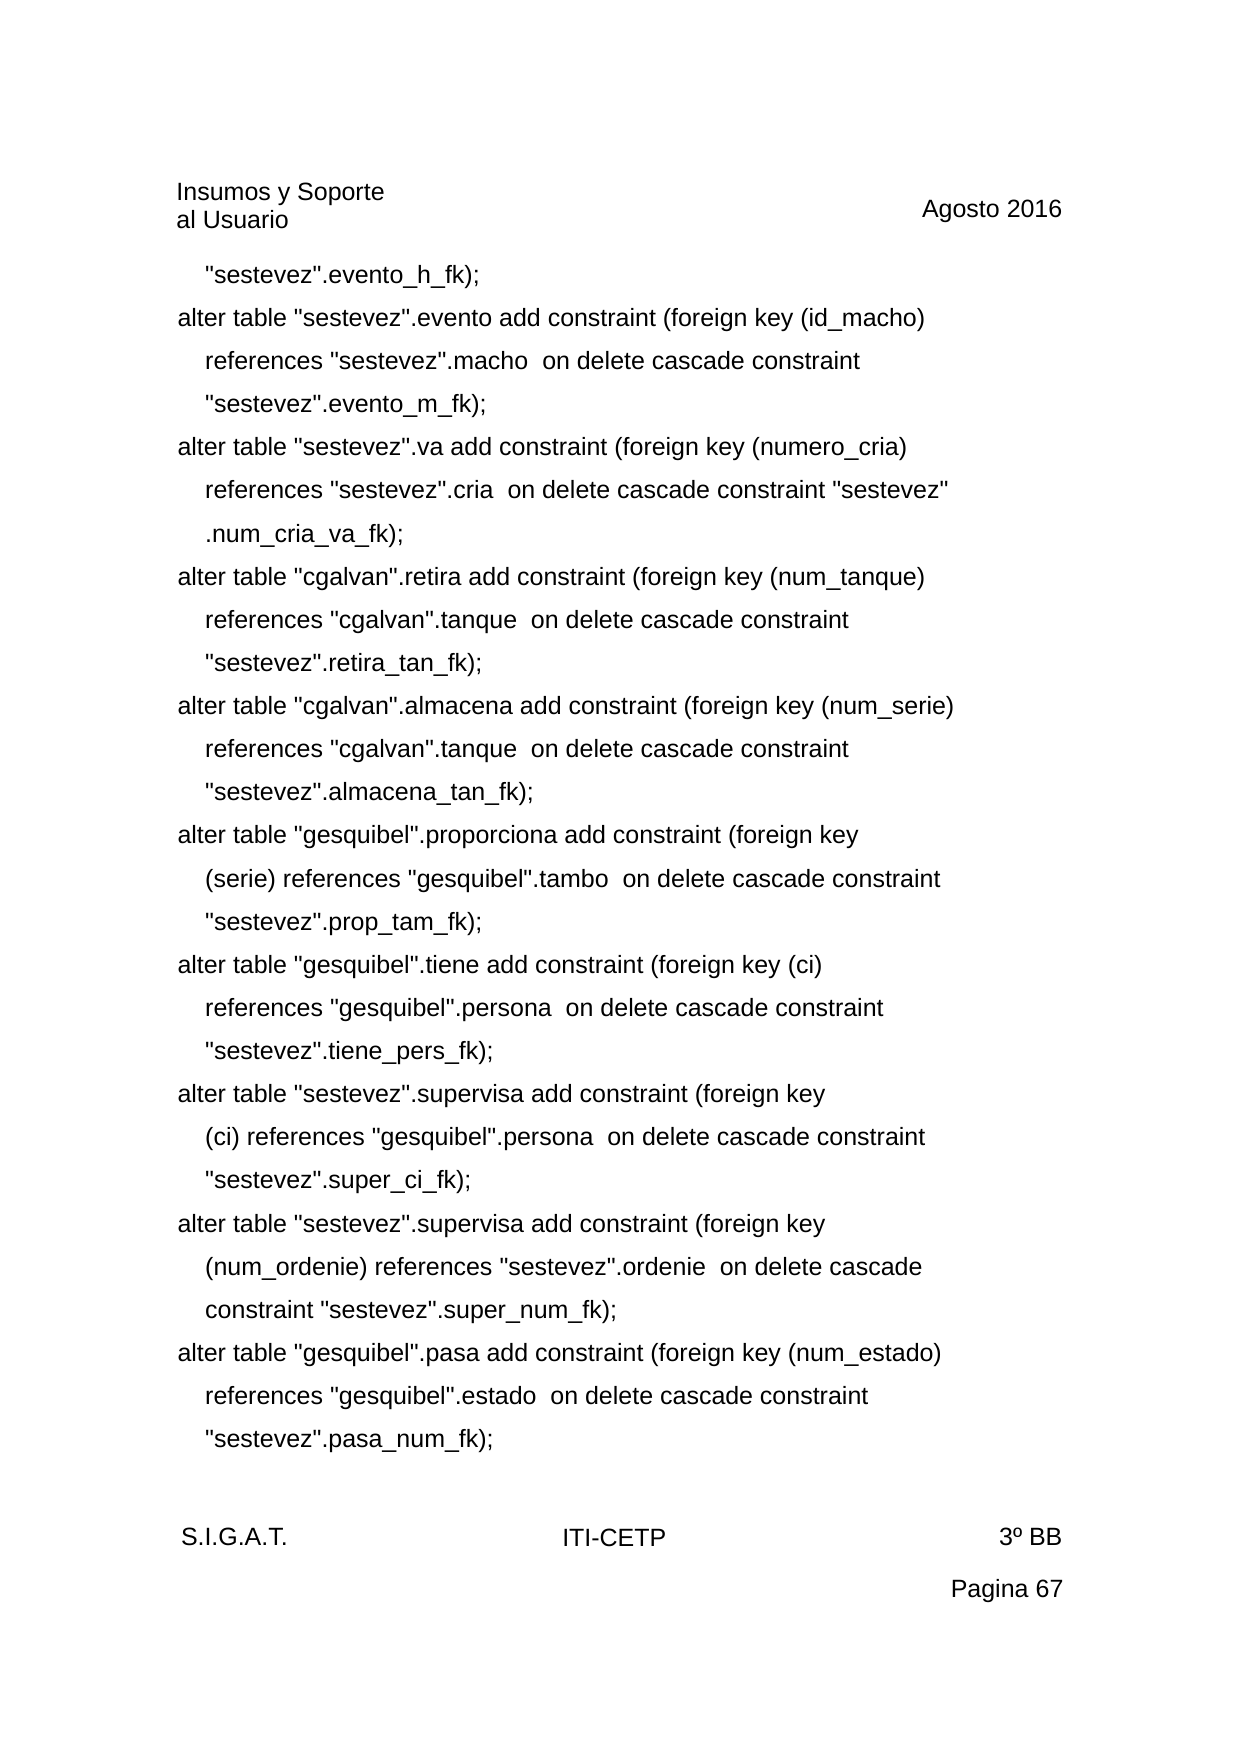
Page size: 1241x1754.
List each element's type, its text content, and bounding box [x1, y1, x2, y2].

text "sestevez".evento_h_fk); alter table "sestevez".evento add constraint (foreign key (id_macho) references "sestevez".macho on delete cascade constraint "sestevez".evento_m_fk); alter table "sestevez".va add constraint (foreign key (numero_cria) references "sestevez".cria on delete cascade constraint "sestevez" .num_cria_va_fk); alter table "cgalvan".retira add constraint (foreign key (num_tanque) references "cgalvan".tanque on delete cascade constraint "sestevez".retira_tan_fk); alter table "cgalvan".almacena add constraint (foreign key (num_serie) references "cgalvan".tanque on delete cascade constraint "sestevez".almacena_tan_fk); alter table "gesquibel".proporciona add constraint (foreign key (serie) references "gesquibel".tambo on delete cascade constraint "sestevez".prop_tam_fk); alter table "gesquibel".tiene add constraint (foreign key (ci) references "gesquibel".persona on delete cascade constraint "sestevez".tiene_pers_fk); alter table "sestevez".supervisa add constraint (foreign key (ci) references "gesquibel".persona on delete cascade constraint "sestevez".super_ci_fk); alter table "sestevez".supervisa add constraint (foreign key (num_ordenie) references "sestevez".ordenie on delete cascade constraint "sestevez".super_num_fk); alter table "gesquibel".pasa add constraint (foreign key (num_estado) references "gesquibel".estado on delete cascade constraint "sestevez".pasa_num_fk); [177, 260, 1063, 1453]
